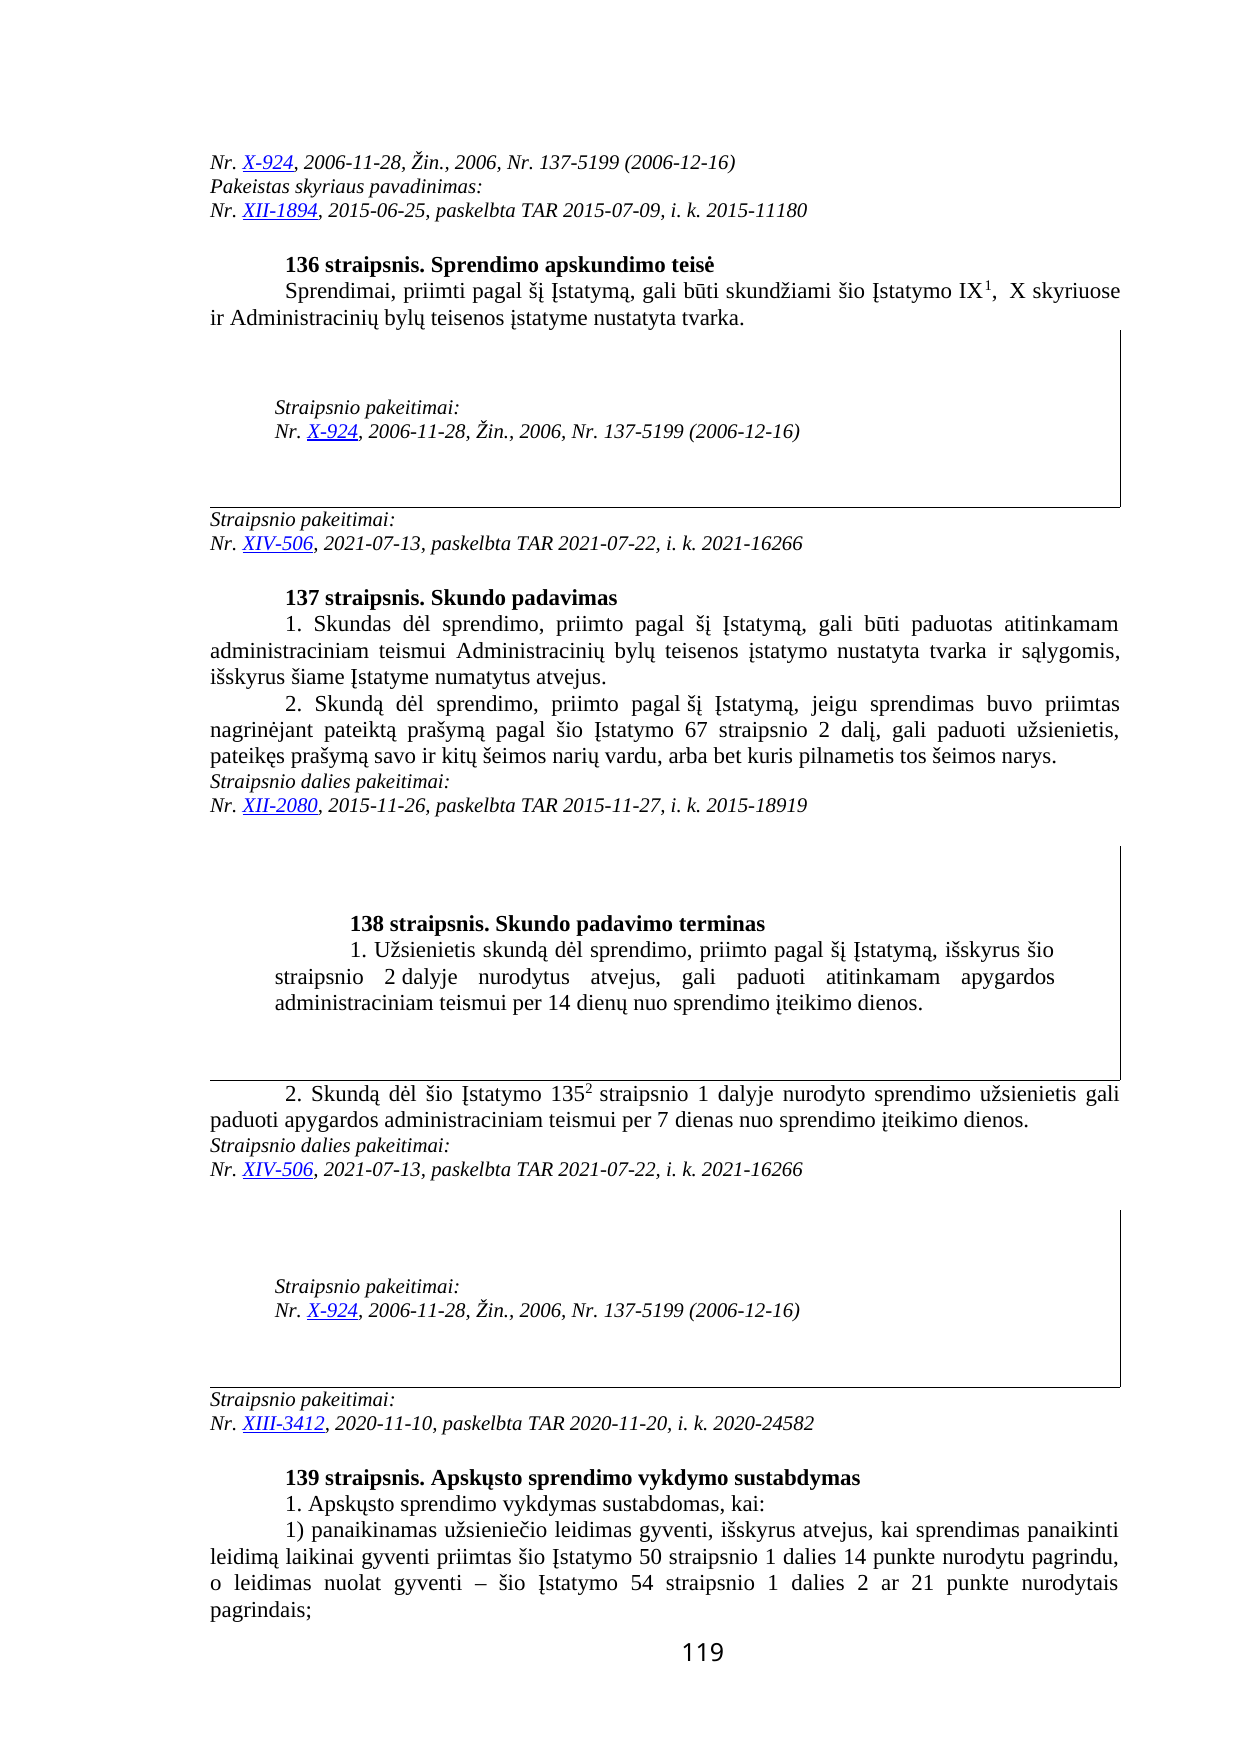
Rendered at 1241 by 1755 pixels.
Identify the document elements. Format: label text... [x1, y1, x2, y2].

text 1. Apskųsto sprendimo vykdymas sustabdomas, kai: [210, 1490, 1120, 1517]
text Nr. XIII-3412, 2020-11-10, paskelbta TAR 2020-11-20, i. k. 2020-24582 [210, 1411, 1120, 1435]
text Straipsnio pakeitimai: [210, 330, 1120, 419]
text 1. Užsienietis skundą dėl sprendimo, priimto pagal šį Įstatymą, išskyrus šio straipsnio 2 dalyje nurodytus atvejus, gali paduoti atitinkamam apygardos administraciniam teismui per 14 dienų nuo sprendimo įteikimo dienos. [210, 936, 1120, 1080]
text Nr. XIV-506, 2021-07-13, paskelbta TAR 2021-07-22, i. k. 2021-16266 [210, 531, 1120, 555]
text 137 straipsnis. Skundo padavimas [210, 584, 1120, 611]
text Nr. XII-2080, 2015-11-26, paskelbta TAR 2015-11-27, i. k. 2015-18919 [210, 793, 1120, 817]
text 1. Skundas dėl sprendimo, priimto pagal šį Įstatymą, gali būti paduotas atitinkamam administraciniam teismui Administracinių bylų teisenos įstatymo nustatyta tvarka ir sąlygomis, išskyrus šiame Įstatyme numatytus atvejus. [210, 611, 1120, 689]
text Nr. XII-1894, 2015-06-25, paskelbta TAR 2015-07-09, i. k. 2015-11180 [210, 198, 1120, 222]
text Sprendimai, priimti pagal šį Įstatymą, gali būti skundžiami šio Įstatymo IX1, X skyriuose ir Administracinių bylų teisenos įstatyme nustatyta tvarka. [210, 277, 1120, 330]
text 1) panaikinamas užsieniečio leidimas gyventi, išskyrus atvejus, kai sprendimas panaikinti leidimą laikinai gyventi priimtas šio Įstatymo 50 straipsnio 1 dalies 14 punkte nurodytu pagrindu, o leidimas nuolat gyventi – šio Įstatymo 54 straipsnio 1 dalies 2 ar 21 punkte nurodytais pagrindais; [210, 1517, 1120, 1622]
text 138 straipsnis. Skundo padavimo terminas [210, 846, 1120, 936]
text 2. Skundą dėl šio Įstatymo 1352 straipsnio 1 dalyje nurodyto sprendimo užsienietis gali paduoti apygardos administraciniam teismui per 7 dienas nuo sprendimo įteikimo dienos. [210, 1080, 1120, 1133]
text Nr. X-924, 2006-11-28, Žin., 2006, Nr. 137-5199 (2006-12-16) [210, 419, 1120, 507]
text Pakeistas skyriaus pavadinimas: [210, 174, 1120, 198]
text Nr. XIV-506, 2021-07-13, paskelbta TAR 2021-07-22, i. k. 2021-16266 [210, 1157, 1120, 1181]
text Straipsnio pakeitimai: [210, 1387, 1120, 1411]
text Straipsnio dalies pakeitimai: [210, 769, 1120, 793]
text Straipsnio pakeitimai: [210, 507, 1120, 531]
text Nr. X-924, 2006-11-28, Žin., 2006, Nr. 137-5199 (2006-12-16) [210, 150, 1120, 174]
text Nr. X-924, 2006-11-28, Žin., 2006, Nr. 137-5199 (2006-12-16) [210, 1298, 1120, 1387]
text Straipsnio dalies pakeitimai: [210, 1133, 1120, 1157]
text 2. Skundą dėl sprendimo, priimto pagal šį Įstatymą, jeigu sprendimas buvo priimtas nagrinėjant pateiktą prašymą pagal šio Įstatymo 67 straipsnio 2 dalį, gali paduoti užsienietis, pateikęs prašymą savo ir kitų šeimos narių vardu, arba bet kuris pilnametis tos šeimos narys. [210, 689, 1120, 769]
text 136 straipsnis. Sprendimo apskundimo teisė [210, 251, 1120, 277]
text Straipsnio pakeitimai: [210, 1210, 1120, 1298]
text 139 straipsnis. Apskųsto sprendimo vykdymo sustabdymas [210, 1464, 1120, 1490]
